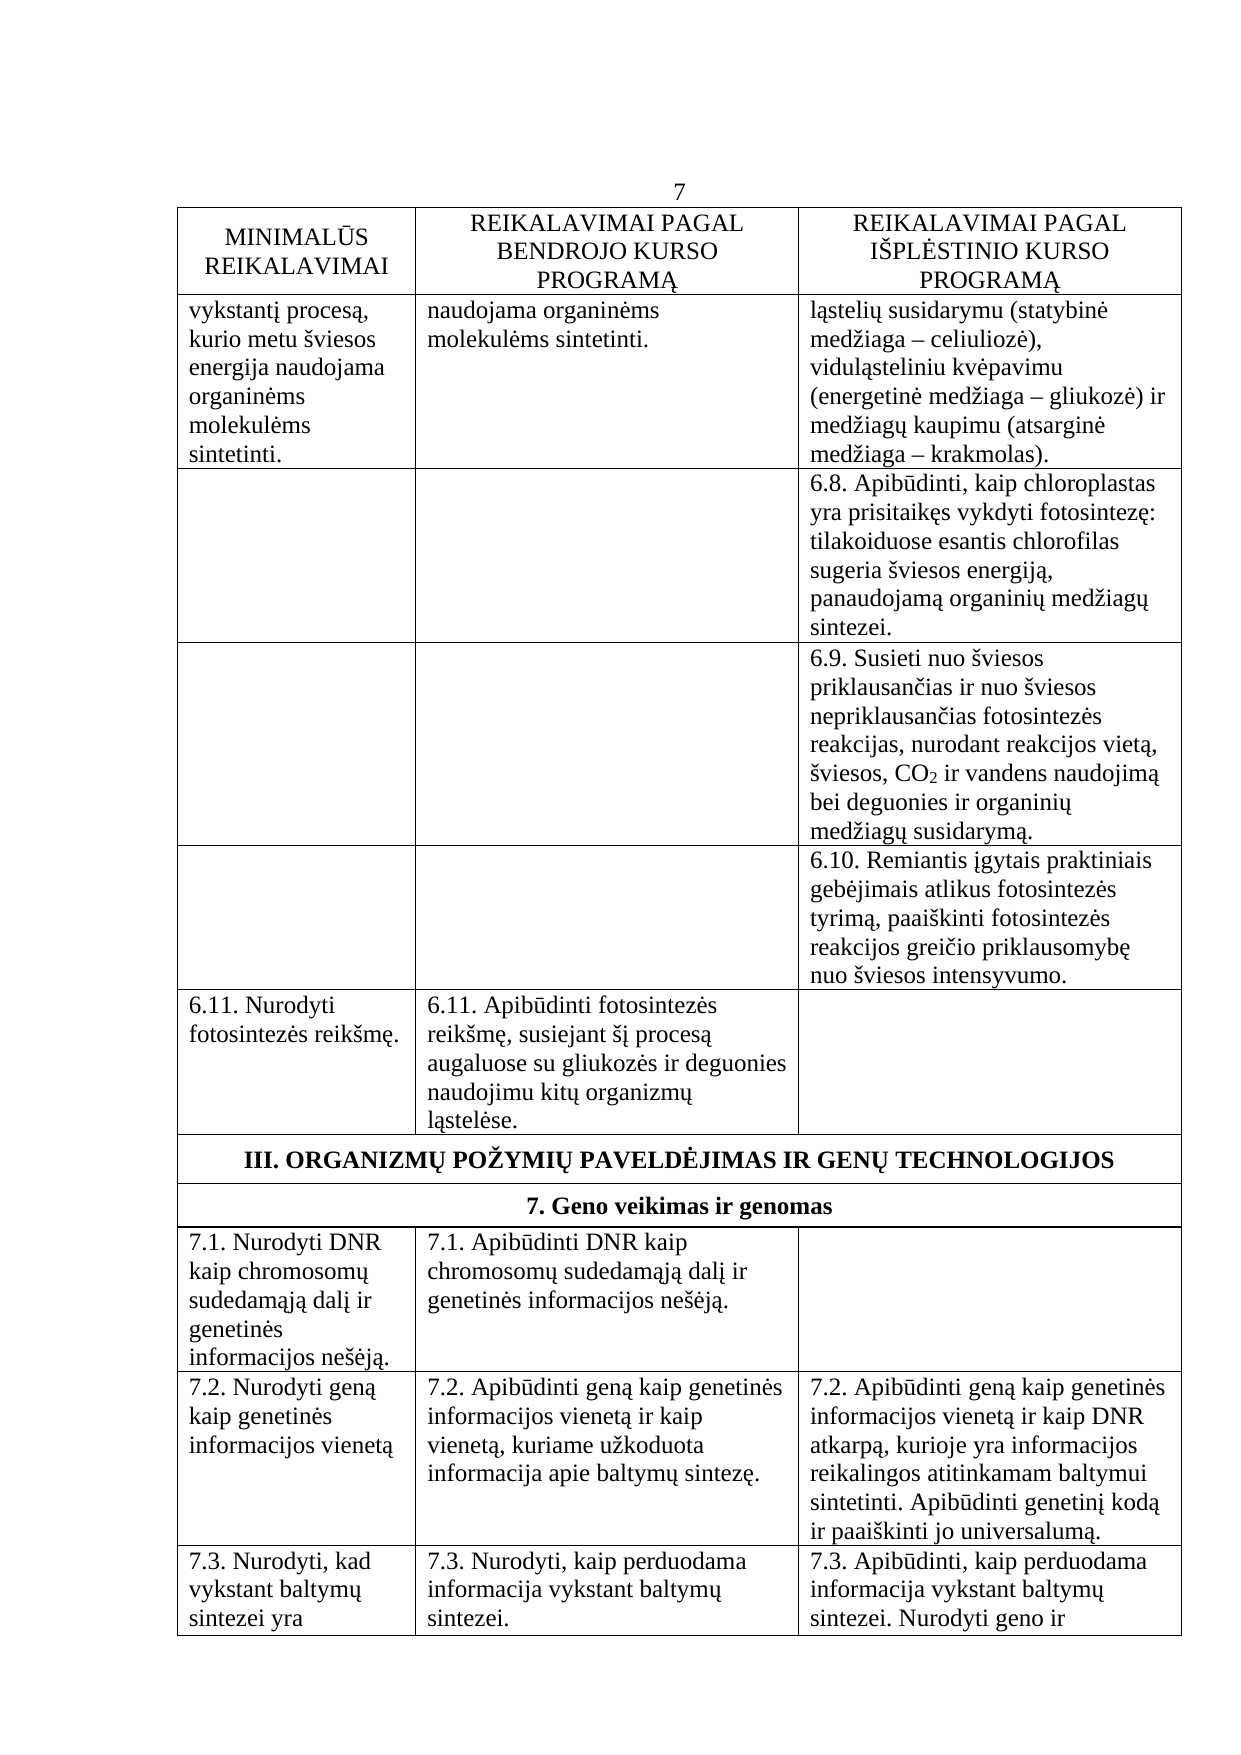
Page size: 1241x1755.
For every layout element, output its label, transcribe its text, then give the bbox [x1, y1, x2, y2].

table_cell 6.11. Nurodyti fotosintezės reikšmę. [178, 990, 415, 1134]
table_cell 6.8. Apibūdinti, kaip chloroplastas yra prisitaikęs vykdyti fotosintezę: tilakoiduose esantis chlorofilas sugeria šviesos energiją, panaudojamą organinių medžiagų sintezei. [799, 469, 1181, 642]
table_cell 7.3. Apibūdinti, kaip perduodama informacija vykstant baltymų sintezei. Nurodyti geno ir [799, 1546, 1181, 1635]
table_cell [178, 643, 415, 844]
table_cell 7.1. Nurodyti DNR kaip chromosomų sudedamąją dalį ir genetinės informacijos nešėją. [178, 1228, 415, 1371]
table_header REIKALAVIMAI PAGAL BENDROJO KURSO PROGRAMĄ [416, 208, 798, 294]
table_cell [416, 643, 798, 844]
table_cell [799, 1228, 1181, 1371]
table_cell 7.1. Apibūdinti DNR kaip chromosomų sudedamąją dalį ir genetinės informacijos nešėją. [416, 1228, 798, 1371]
table_cell 6.10. Remiantis įgytais praktiniais gebėjimais atlikus fotosintezės tyrimą, paaiškinti fotosintezės reakcijos greičio priklausomybę nuo šviesos intensyvumo. [799, 846, 1181, 989]
table_cell [178, 846, 415, 989]
table_cell 7.2. Apibūdinti geną kaip genetinės informacijos vienetą ir kaip vienetą, kuriame užkoduota informacija apie baltymų sintezę. [416, 1372, 798, 1545]
table_cell 7.3. Nurodyti, kaip perduodama informacija vykstant baltymų sintezei. [416, 1546, 798, 1635]
table_cell vykstantį procesą, kurio metu šviesos energija naudojama organinėms molekulėms sintetinti. [178, 295, 415, 467]
table_cell 6.9. Susieti nuo šviesos priklausančias ir nuo šviesos nepriklausančias fotosintezės reakcijas, nurodant reakcijos vietą, šviesos, CO2 ir vandens naudojimą bei deguonies ir organinių medžiagų susidarymą. [799, 643, 1181, 844]
table_cell [178, 469, 415, 642]
table_cell [799, 990, 1181, 1134]
table_cell 7.2. Apibūdinti geną kaip genetinės informacijos vienetą ir kaip DNR atkarpą, kurioje yra informacijos reikalingos atitinkamam baltymui sintetinti. Apibūdinti genetinį kodą ir paaiškinti jo universalumą. [799, 1372, 1181, 1545]
table_header MINIMALŪS REIKALAVIMAI [178, 208, 415, 294]
table_cell [416, 846, 798, 989]
table_cell naudojama organinėms molekulėms sintetinti. [416, 295, 798, 467]
table_cell 7.2. Nurodyti geną kaip genetinės informacijos vienetą [178, 1372, 415, 1545]
table_cell 7. Geno veikimas ir genomas [178, 1184, 1181, 1226]
table_cell [416, 469, 798, 642]
table_cell ląstelių susidarymu (statybinė medžiaga – celiuliozė), viduląsteliniu kvėpavimu (energetinė medžiaga – gliukozė) ir medžiagų kaupimu (atsarginė medžiaga – krakmolas). [799, 295, 1181, 467]
table_header REIKALAVIMAI PAGAL IŠPLĖSTINIO KURSO PROGRAMĄ [799, 208, 1181, 294]
table_cell 6.11. Apibūdinti fotosintezės reikšmę, susiejant šį procesą augaluose su gliukozės ir deguonies naudojimu kitų organizmų ląstelėse. [416, 990, 798, 1134]
table_cell III. ORGANIZMŲ POŽYMIŲ PAVELDĖJIMAS IR GENŲ TECHNOLOGIJOS [178, 1135, 1181, 1183]
table_cell 7.3. Nurodyti, kad vykstant baltymų sintezei yra [178, 1546, 415, 1635]
